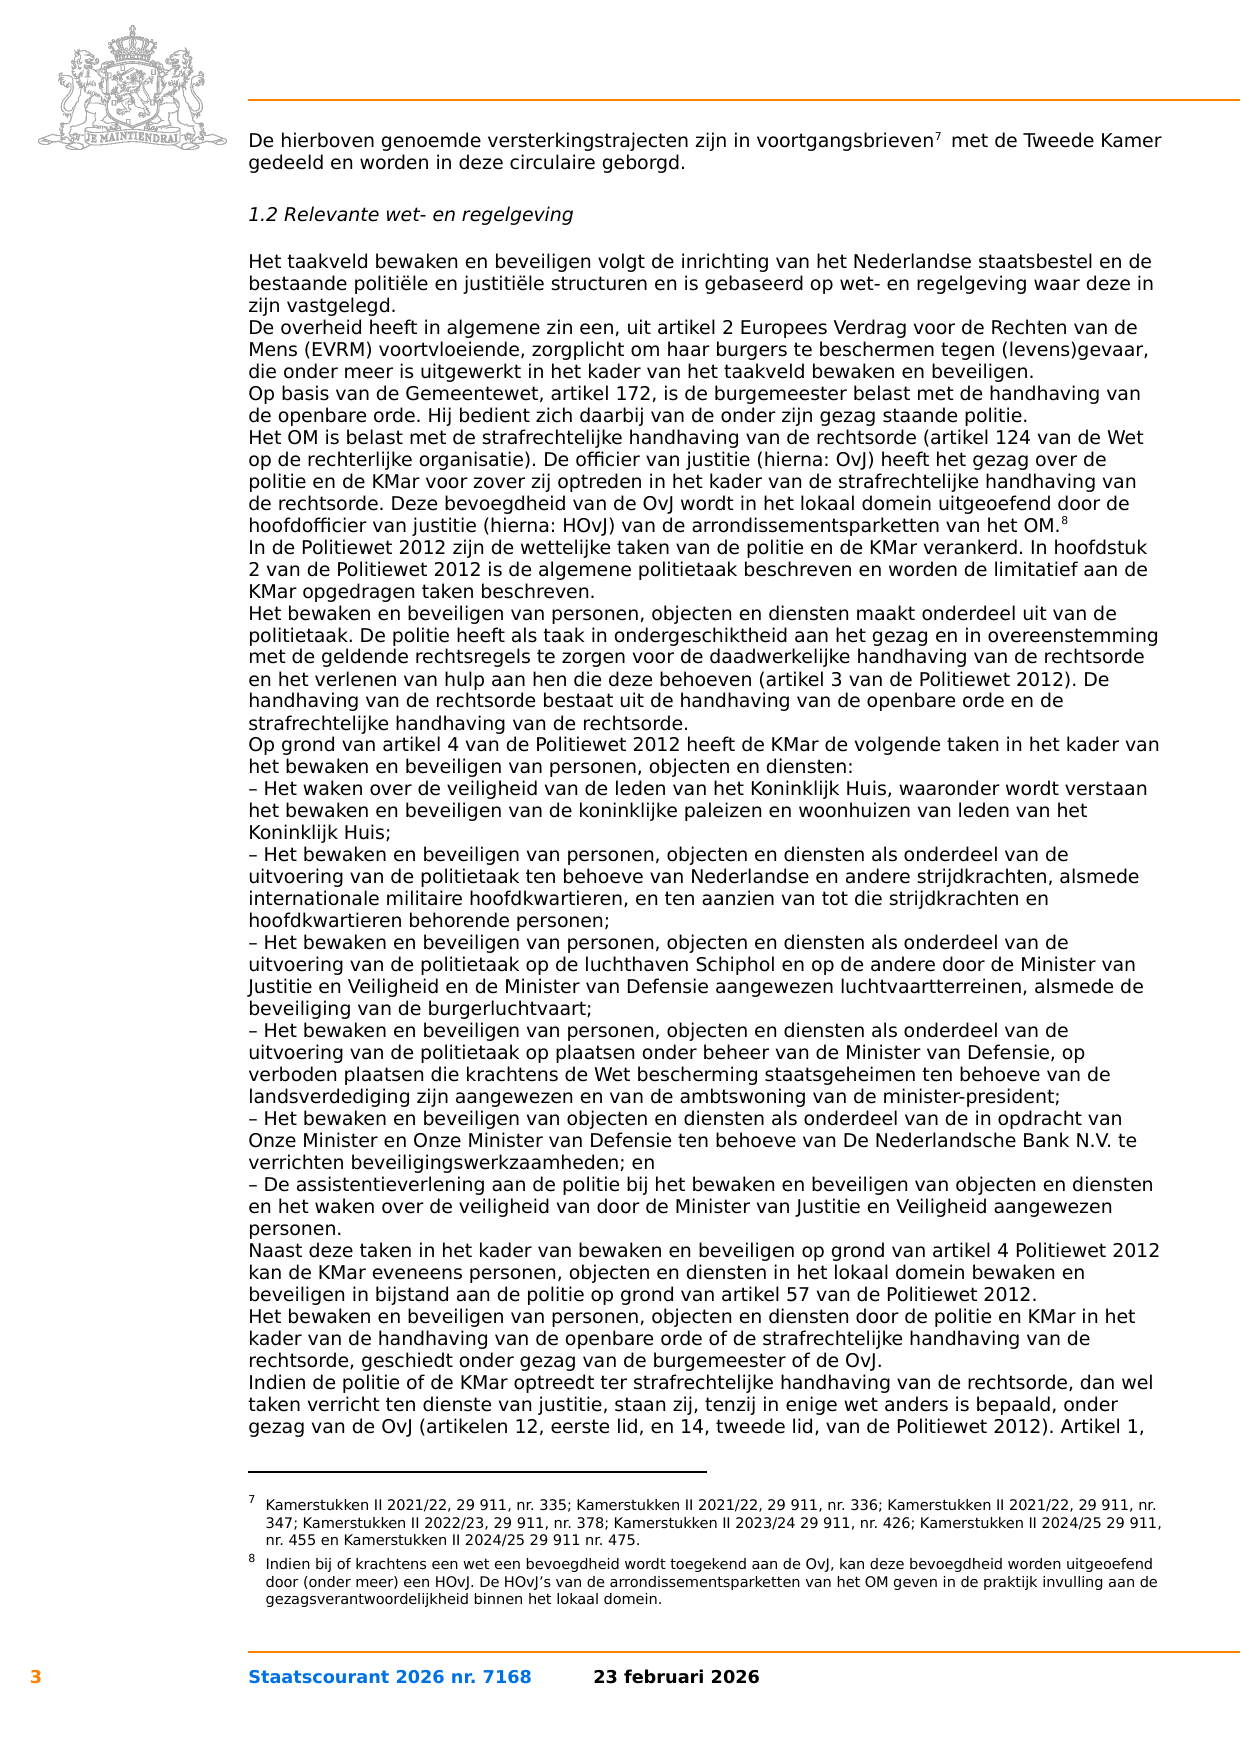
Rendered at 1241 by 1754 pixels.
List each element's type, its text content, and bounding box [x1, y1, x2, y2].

text – Het bewaken en beveiligen van personen, objecten en diensten als onderdeel van de uitvoering van de politietaak ten behoeve van Nederlandse en andere strijdkrachten, alsmede internationale militaire hoofdkwartieren, en ten aanzien van tot die strijdkrachten en hoofdkwartieren behorende personen; [248, 844, 1163, 932]
text – Het bewaken en beveiligen van personen, objecten en diensten als onderdeel van de uitvoering van de politietaak op plaatsen onder beheer van de Minister van Defensie, op verboden plaatsen die krachtens de Wet bescherming staatsgeheimen ten behoeve van de landsverdediging zijn aangewezen en van de ambtswoning van de minister-president; [248, 1020, 1163, 1108]
text Het bewaken en beveiligen van personen, objecten en diensten maakt onderdeel uit van de politietaak. De politie heeft als taak in ondergeschiktheid aan het gezag en in overeenstemming met de geldende rechtsregels te zorgen voor de daadwerkelijke handhaving van de rechtsorde en het verlenen van hulp aan hen die deze behoeven (artikel 3 van de Politiewet 2012). De handhaving van de rechtsorde bestaat uit de handhaving van de openbare orde en de strafrechtelijke handhaving van de rechtsorde. [248, 602, 1163, 734]
text In de Politiewet 2012 zijn de wettelijke taken van de politie en de KMar verankerd. In hoofdstuk 2 van de Politiewet 2012 is de algemene politietaak beschreven en worden de limitatief aan de KMar opgedragen taken beschreven. [248, 537, 1163, 602]
text De overheid heeft in algemene zin een, uit artikel 2 Europees Verdrag voor de Rechten van de Mens (EVRM) voortvloeiende, zorgplicht om haar burgers te beschermen tegen (levens)gevaar, die onder meer is uitgewerkt in het kader van het taakveld bewaken en beveiligen. [248, 317, 1163, 383]
text – De assistentieverlening aan de politie bij het bewaken en beveiligen van objecten en diensten en het waken over de veiligheid van door de Minister van Justitie en Veiligheid aangewezen personen. [248, 1174, 1163, 1240]
text Naast deze taken in het kader van bewaken en beveiligen op grond van artikel 4 Politiewet 2012 kan de KMar eveneens personen, objecten en diensten in het lokaal domein bewaken en beveiligen in bijstand aan de politie op grond van artikel 57 van de Politiewet 2012. [248, 1240, 1163, 1306]
text De hierboven genoemde versterkingstrajecten zijn in voortgangsbrieven met de Tweede Kamer gedeeld en worden in deze circulaire geborgd. [248, 130, 1163, 174]
text Op grond van artikel 4 van de Politiewet 2012 heeft de KMar de volgende taken in het kader van het bewaken en beveiligen van personen, objecten en diensten: [248, 734, 1163, 778]
text Het bewaken en beveiligen van personen, objecten en diensten door de politie en KMar in het kader van de handhaving van de openbare orde of de strafrechtelijke handhaving van de rechtsorde, geschiedt onder gezag van de burgemeester of de OvJ. [248, 1306, 1163, 1372]
text Indien bij of krachtens een wet een bevoegdheid wordt toegekend aan de OvJ, kan deze bevoegdheid worden uitgeoefend door (onder meer) een HOvJ. De HOvJ’s van de arrondissementsparketten van het OM geven in de praktijk invulling aan de gezagsverantwoordelijkheid binnen het lokaal domein. [248, 1552, 1163, 1608]
text Kamerstukken II 2021/22, 29 911, nr. 335; Kamerstukken II 2021/22, 29 911, nr. 336; Kamerstukken II 2021/22, 29 911, nr. 347; Kamerstukken II 2022/23, 29 911, nr. 378; Kamerstukken II 2023/24 29 911, nr. 426; Kamerstukken II 2024/25 29 911, nr. 455 en Kamerstukken II 2024/25 29 911 nr. 475. [248, 1493, 1163, 1549]
text Op basis van de Gemeentewet, artikel 172, is de burgemeester belast met de handhaving van de openbare orde. Hij bedient zich daarbij van de onder zijn gezag staande politie. [248, 383, 1163, 427]
text – Het bewaken en beveiligen van personen, objecten en diensten als onderdeel van de uitvoering van de politietaak op de luchthaven Schiphol en op de andere door de Minister van Justitie en Veiligheid en de Minister van Defensie aangewezen luchtvaartterreinen, alsmede de beveiliging van de burgerluchtvaart; [248, 932, 1163, 1020]
text – Het bewaken en beveiligen van objecten en diensten als onderdeel van de in opdracht van Onze Minister en Onze Minister van Defensie ten behoeve van De Nederlandsche Bank N.V. te verrichten beveiligingswerkzaamheden; en [248, 1108, 1163, 1174]
text Het OM is belast met de strafrechtelijke handhaving van de rechtsorde (artikel 124 van de Wet op de rechterlijke organisatie). De officier van justitie (hierna: OvJ) heeft het gezag over de politie en de KMar voor zover zij optreden in het kader van de strafrechtelijke handhaving van de rechtsorde. Deze bevoegdheid van de OvJ wordt in het lokaal domein uitgeoefend door de hoofdofficier van justitie (hierna: HOvJ) van de arrondissementsparketten van het OM. [248, 427, 1163, 537]
picture [38, 25, 227, 150]
text Indien de politie of de KMar optreedt ter strafrechtelijke handhaving van de rechtsorde, dan wel taken verricht ten dienste van justitie, staan zij, tenzij in enige wet anders is bepaald, onder gezag van de OvJ (artikelen 12, eerste lid, en 14, tweede lid, van de Politiewet 2012). Artikel 1, [248, 1372, 1163, 1438]
text – Het waken over de veiligheid van de leden van het Koninklijk Huis, waaronder wordt verstaan het bewaken en beveiligen van de koninklijke paleizen en woonhuizen van leden van het Koninklijk Huis; [248, 778, 1163, 844]
text Het taakveld bewaken en beveiligen volgt de inrichting van het Nederlandse staatsbestel en de bestaande politiële en justitiële structuren en is gebaseerd op wet- en regelgeving waar deze in zijn vastgelegd. [248, 251, 1163, 317]
subtitle 1.2 Relevante wet- en regelgeving [248, 204, 1163, 226]
